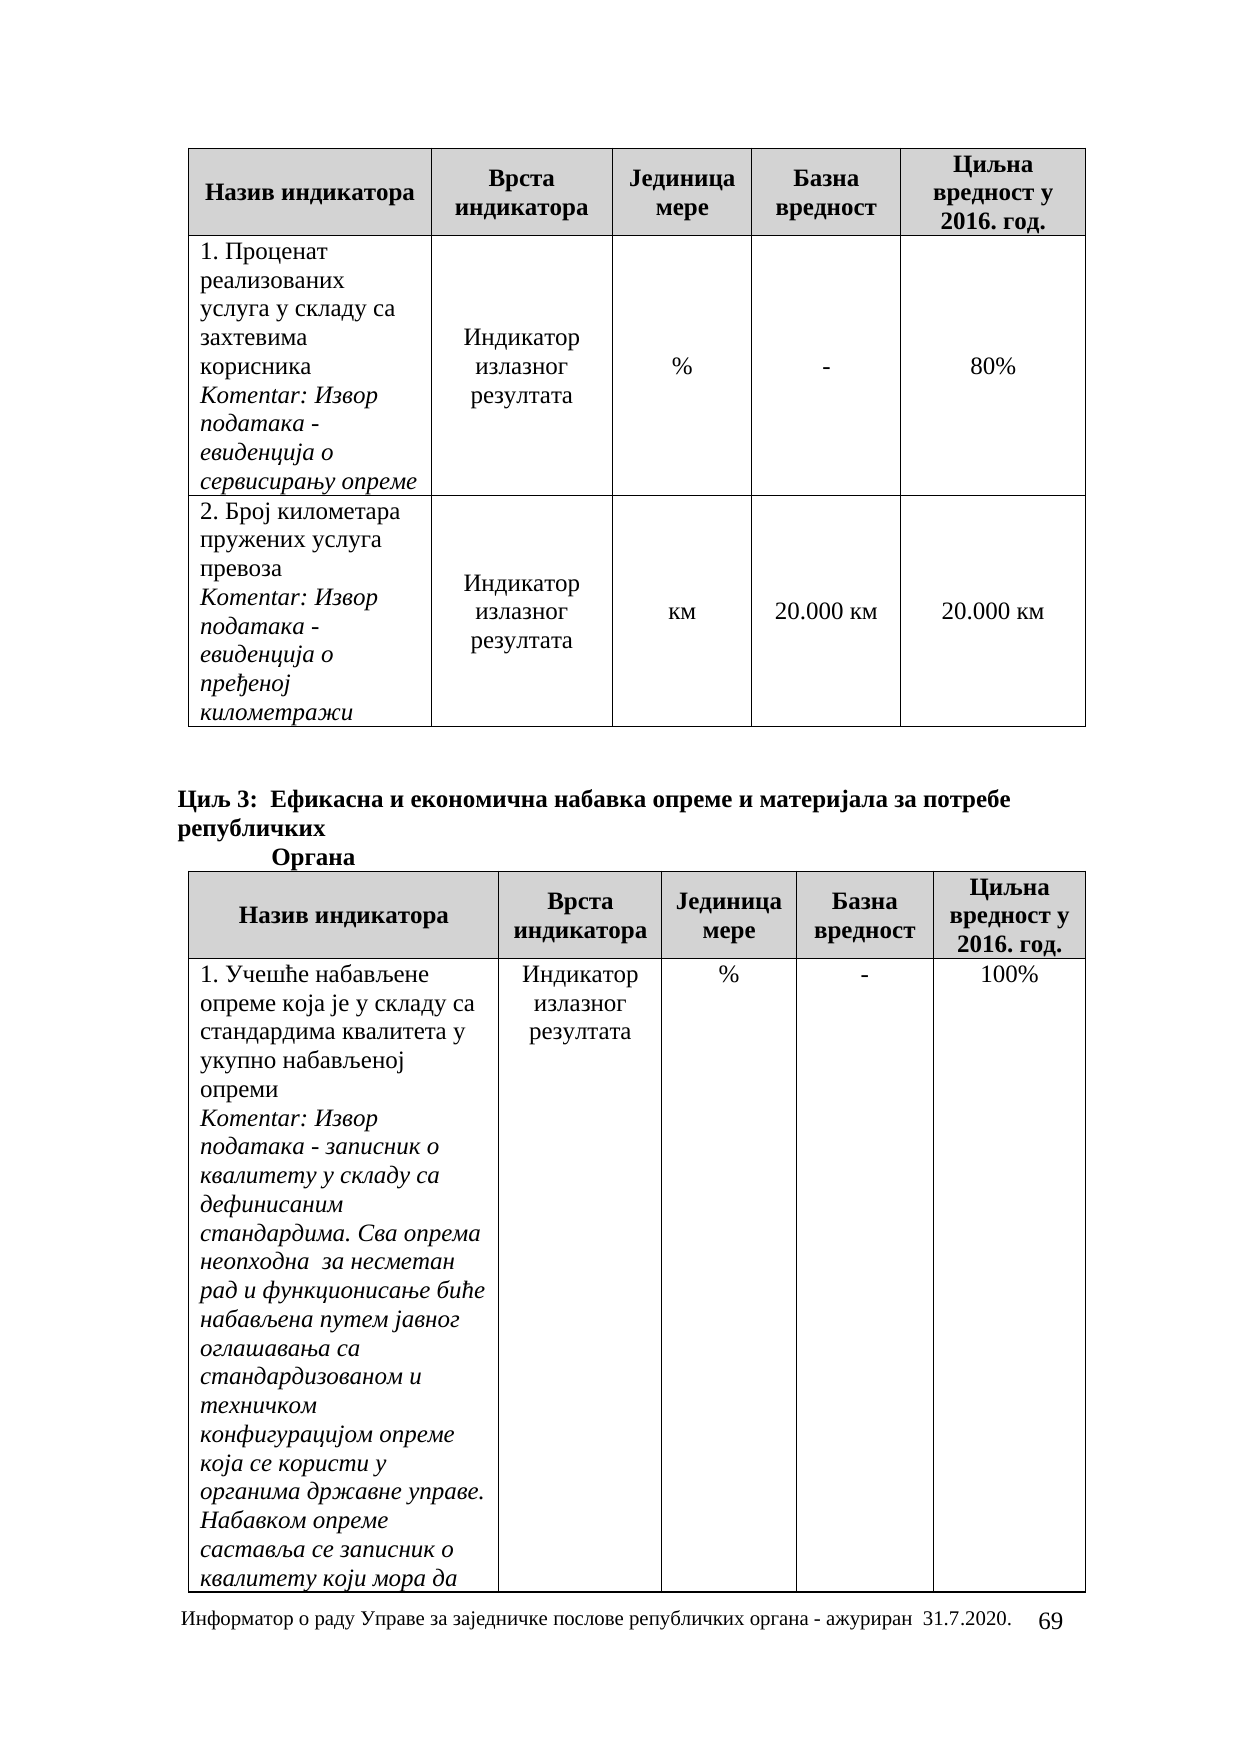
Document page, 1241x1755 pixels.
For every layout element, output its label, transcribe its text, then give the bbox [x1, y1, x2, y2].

table_cell % [613, 236, 751, 495]
text Циљ 3: Ефикасна и економична набавка опреме и материјала за потребе републичких [177, 756, 1063, 842]
table_cell % [662, 959, 796, 1591]
table_header Циљна вредност у 2016. год. [901, 149, 1085, 235]
table_header Врста индикатора [432, 149, 612, 235]
table_header Назив индикатора [189, 872, 498, 958]
table_header Базна вредност [752, 149, 900, 235]
table_cell 100% [934, 959, 1085, 1591]
table_cell 80% [901, 236, 1085, 495]
table_cell км [613, 496, 751, 726]
table_cell 20.000 км [901, 496, 1085, 726]
table_header Врста индикатора [499, 872, 661, 958]
table_cell 2. Број километара пружених услуга превоза Komentar: Извор података - евиденција о пређеној километражи [189, 496, 431, 726]
table_header Базна вредност [797, 872, 933, 958]
table_cell Индикатор излазног резултата [432, 236, 612, 495]
table_cell 1. Проценат реализованих услуга у складу са захтевима корисника Komentar: Извор података - евиденција о сервисирању опреме [189, 236, 431, 495]
table_header Јединица мере [613, 149, 751, 235]
text Органа [177, 842, 1063, 871]
table_cell Индикатор излазног резултата [499, 959, 661, 1591]
table_header Циљна вредност у 2016. год. [934, 872, 1085, 958]
table_cell - [797, 959, 933, 1591]
table_cell Индикатор излазног резултата [432, 496, 612, 726]
table_header Назив индикатора [189, 149, 431, 235]
table_cell - [752, 236, 900, 495]
table_cell 20.000 км [752, 496, 900, 726]
table_header Јединица мере [662, 872, 796, 958]
table_cell 1. Учешће набављене опреме која је у складу са стандардима квалитета у укупно набављеној опреми Komentar: Извор података - записник о квалитету у складу са дефинисаним стандардима. Сва опрема неопходна за несметан рад и функционисање биће набављена путем јавног оглашавања са стандардизованом и техничком конфигурацијом опреме која се користи у органима државне управе. Набавком опреме саставља се записник о квалитету који мора да [189, 959, 498, 1591]
